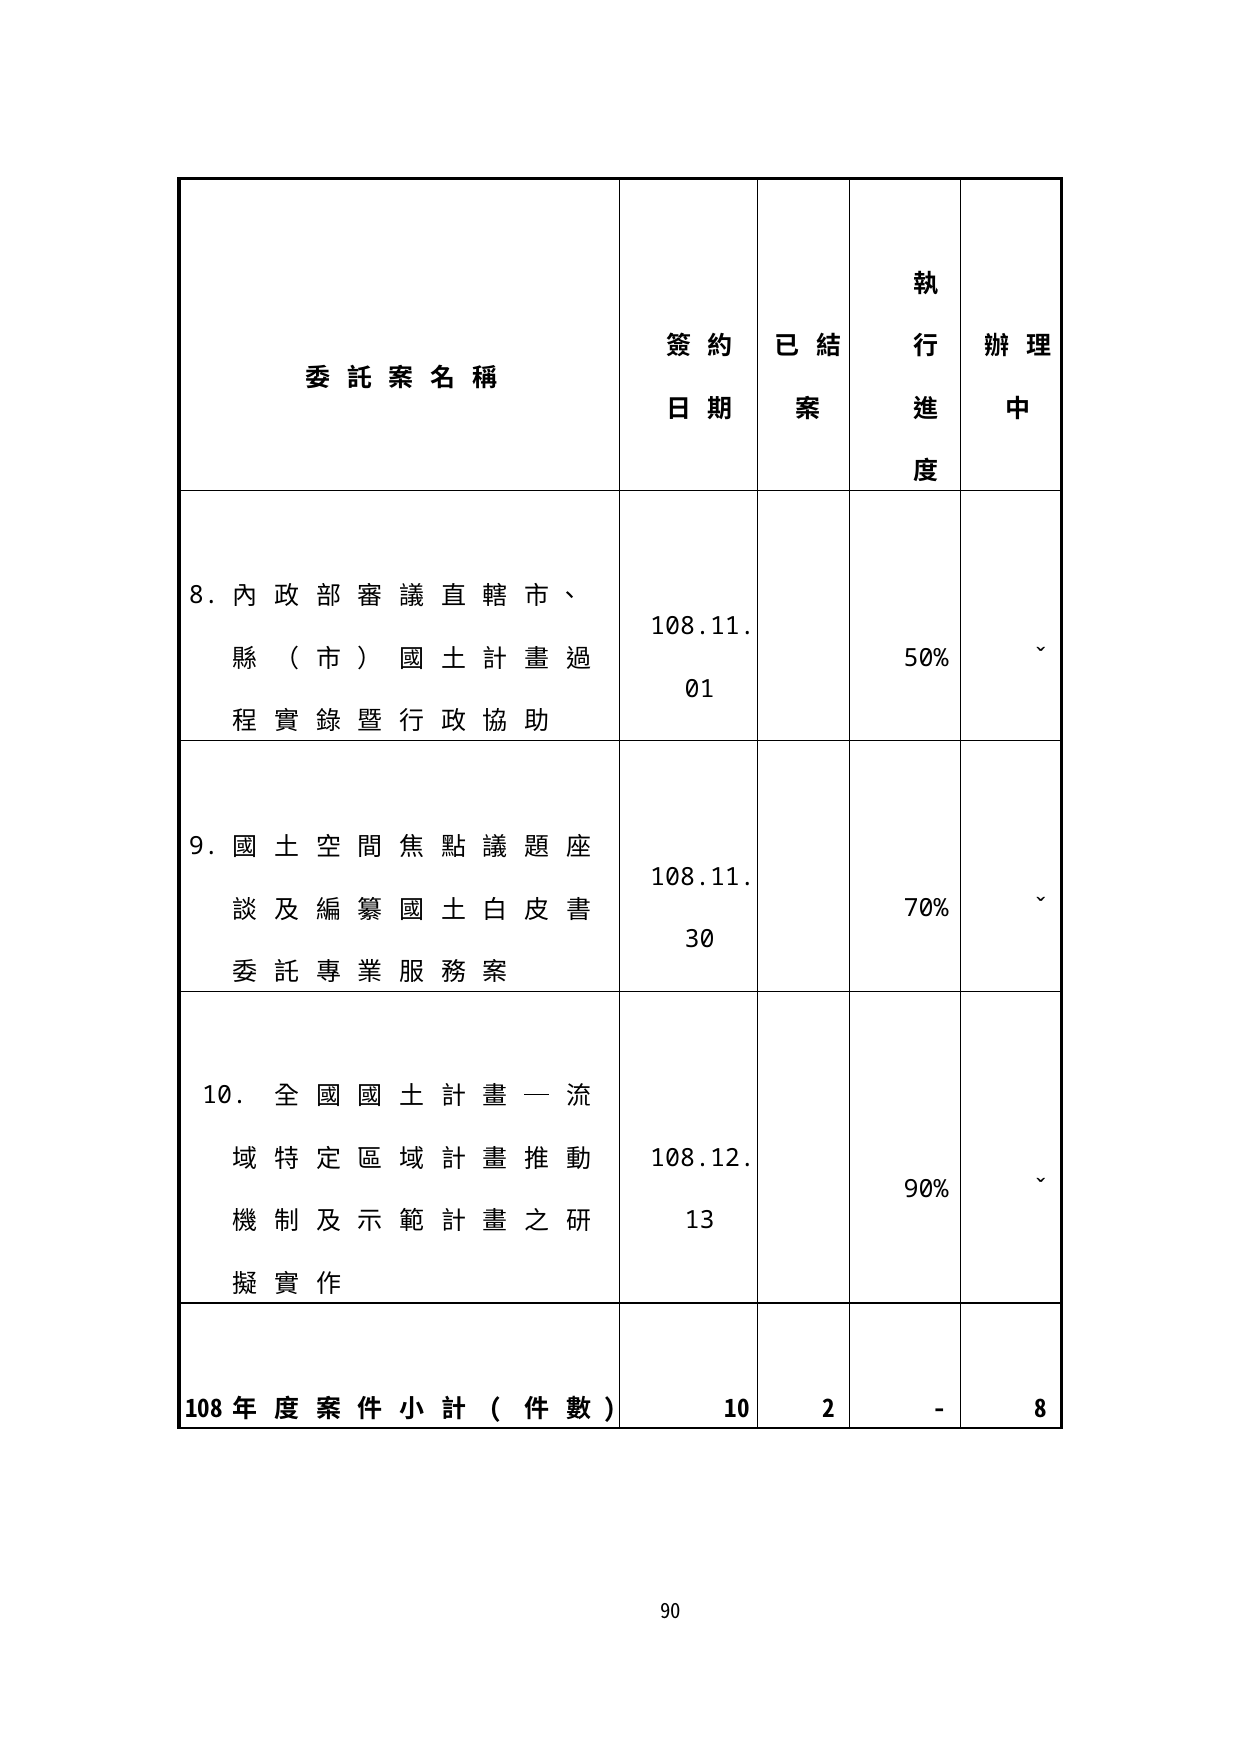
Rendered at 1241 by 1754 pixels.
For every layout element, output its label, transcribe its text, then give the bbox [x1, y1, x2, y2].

table_cell 2 [758, 1304, 849, 1427]
table_cell 108年度案件小計(件數) [181, 1304, 619, 1427]
table_cell 10 [620, 1304, 757, 1427]
table_cell [758, 992, 849, 1302]
table_cell ˇ [961, 741, 1060, 991]
table_cell [758, 491, 849, 740]
table_cell 50% [850, 491, 960, 740]
table_header 簽約日期 [620, 180, 757, 490]
table_header 執行進度 [850, 180, 960, 490]
table_header 辦理中 [961, 180, 1060, 490]
table_cell 108.11.01 [620, 491, 757, 740]
table_cell - [850, 1304, 960, 1427]
table_cell [758, 741, 849, 991]
table_cell 108.11.30 [620, 741, 757, 991]
table_cell 8.內政部審議直轄市、縣（市）國土計畫過程實錄暨行政協助 [181, 491, 619, 740]
table_cell 10.全國國土計畫─流域特定區域計畫推動機制及示範計畫之研擬實作 [181, 992, 619, 1302]
table_cell 90% [850, 992, 960, 1302]
table_cell ˇ [961, 992, 1060, 1302]
table_header 委託案名稱 [181, 180, 619, 490]
table_cell ˇ [961, 491, 1060, 740]
table_cell 70% [850, 741, 960, 991]
table_cell 9.國土空間焦點議題座談及編纂國土白皮書委託專業服務案 [181, 741, 619, 991]
table_header 已結案 [758, 180, 849, 490]
table_cell 108.12.13 [620, 992, 757, 1302]
table_cell 8 [961, 1304, 1060, 1427]
